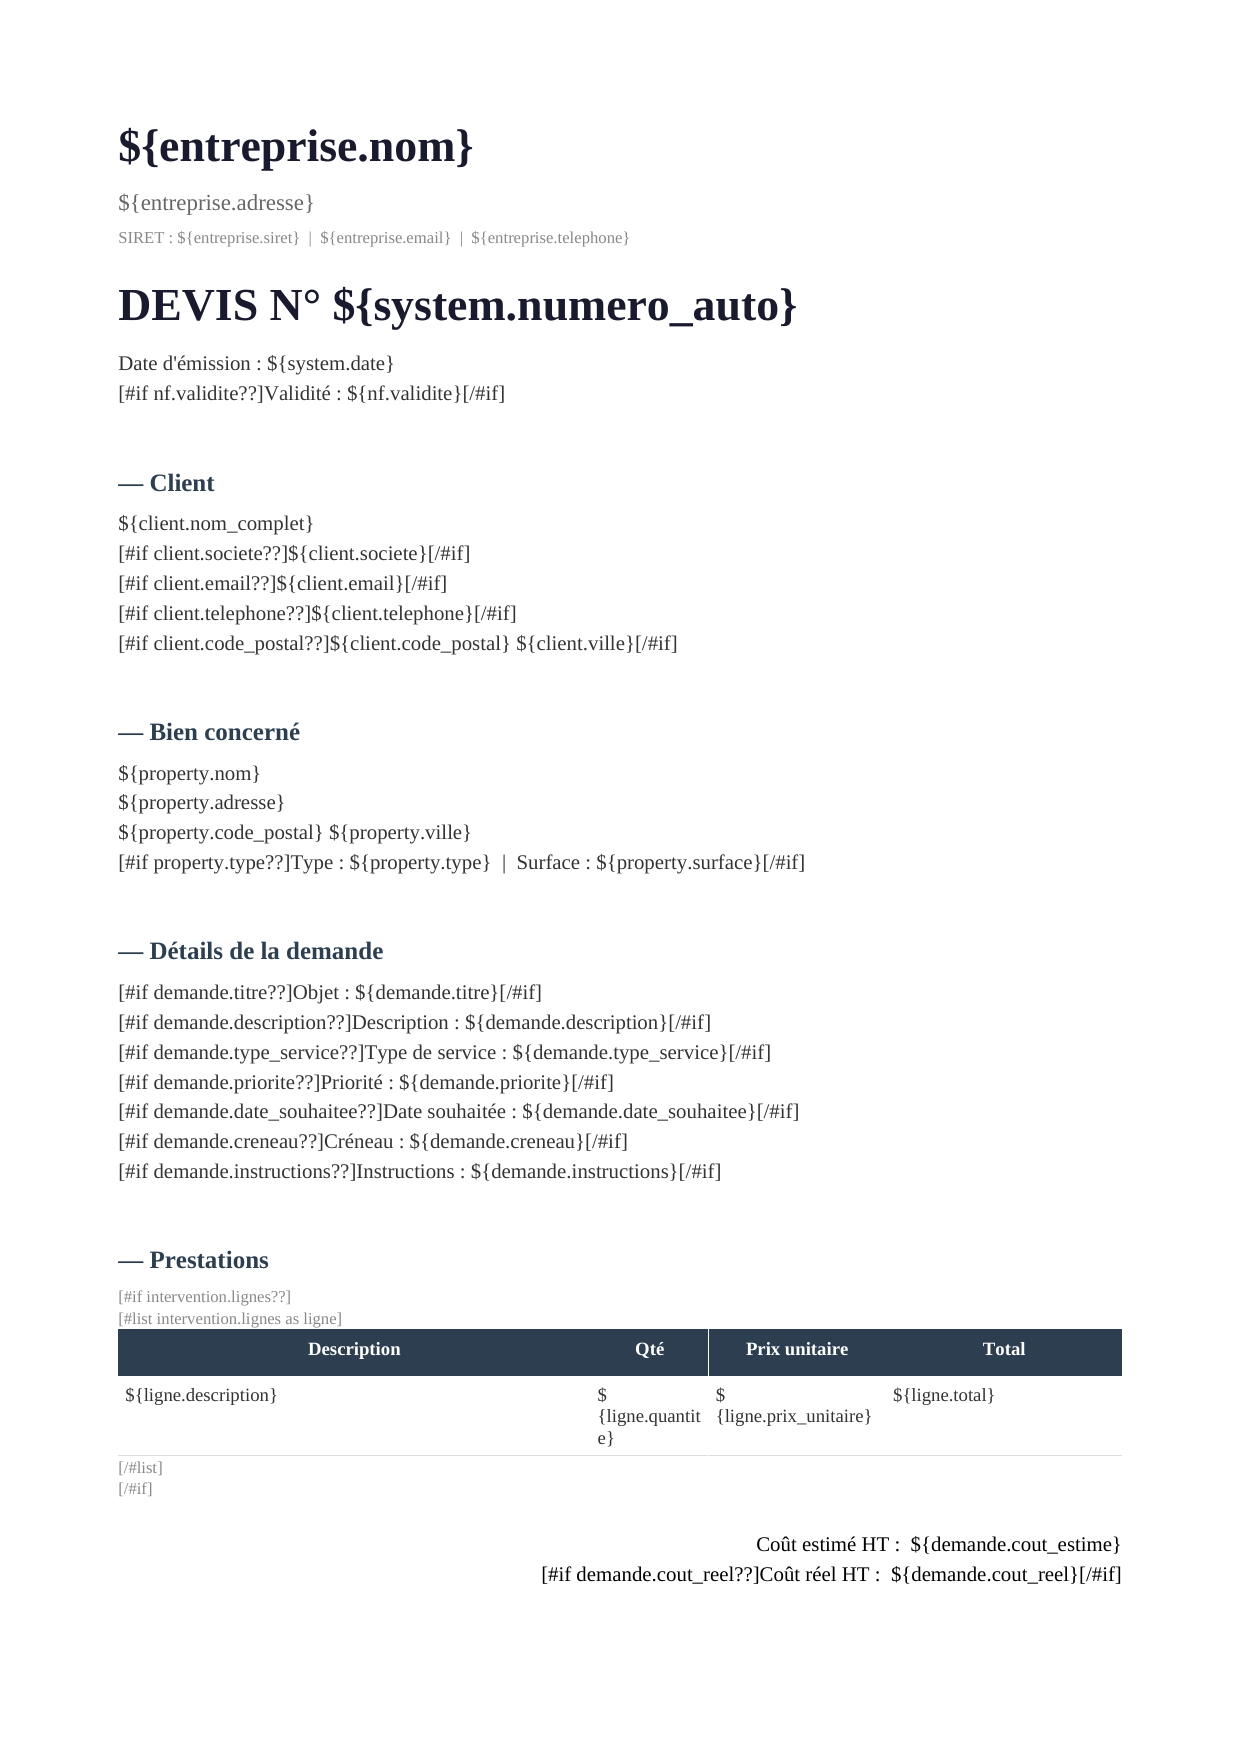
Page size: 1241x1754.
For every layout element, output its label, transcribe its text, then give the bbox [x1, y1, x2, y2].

table_cell ${ligne.description} [118, 1376, 590, 1455]
text — Prestations [118, 1246, 1122, 1274]
text [#if demande.creneau??]Créneau : ${demande.creneau}[/#if] [118, 1129, 1122, 1153]
text [#if property.type??]Type : ${property.type} | Surface : ${property.surface}[/#if] [118, 850, 1122, 874]
text Date d'émission : ${system.date} [118, 351, 1122, 375]
text ${client.nom_complet} [118, 511, 1122, 535]
text [#if demande.date_souhaitee??]Date souhaitée : ${demande.date_souhaitee}[/#if] [118, 1099, 1122, 1123]
text [#if client.societe??]${client.societe}[/#if] [118, 541, 1122, 565]
text [#if demande.type_service??]Type de service : ${demande.type_service}[/#if] [118, 1040, 1122, 1064]
text SIRET : ${entreprise.siret} | ${entreprise.email} | ${entreprise.telephone} [118, 228, 1122, 247]
text [#if client.email??]${client.email}[/#if] [118, 571, 1122, 595]
text [#if demande.priorite??]Priorité : ${demande.priorite}[/#if] [118, 1069, 1122, 1094]
text [#if intervention.lignes??] [118, 1287, 1122, 1306]
text [#if demande.titre??]Objet : ${demande.titre}[/#if] [118, 980, 1122, 1004]
text Coût estimé HT : ${demande.cout_estime} [118, 1532, 1122, 1556]
table_header Qté [590, 1329, 708, 1376]
text ${property.adresse} [118, 790, 1122, 814]
text ${property.nom} [118, 760, 1122, 784]
text [#if nf.validite??]Validité : ${nf.validite}[/#if] [118, 381, 1122, 405]
title ${entreprise.nom} [118, 118, 1122, 171]
subtitle ${entreprise.adresse} [118, 188, 1122, 215]
text ${property.code_postal} ${property.ville} [118, 820, 1122, 844]
text [#if demande.instructions??]Instructions : ${demande.instructions}[/#if] [118, 1159, 1122, 1183]
text [#if client.code_postal??]${client.code_postal} ${client.ville}[/#if] [118, 631, 1122, 655]
title DEVIS N° ${system.numero_auto} [118, 278, 1122, 331]
table_header Total [886, 1329, 1122, 1376]
text [/#list] [118, 1457, 1122, 1477]
table_cell ${ligne.prix_unitaire} [709, 1376, 886, 1455]
table_header Description [118, 1329, 590, 1376]
text — Client [118, 468, 1122, 496]
table_cell ${ligne.quantite} [590, 1376, 708, 1455]
text [#if client.telephone??]${client.telephone}[/#if] [118, 601, 1122, 625]
text [#if demande.description??]Description : ${demande.description}[/#if] [118, 1010, 1122, 1034]
text — Détails de la demande [118, 936, 1122, 965]
table_header Prix unitaire [709, 1329, 886, 1376]
table_cell ${ligne.total} [886, 1376, 1122, 1455]
text — Bien concerné [118, 717, 1122, 746]
text [/#if] [118, 1479, 1122, 1498]
text [#list intervention.lignes as ligne] [118, 1309, 1122, 1328]
text [#if demande.cout_reel??]Coût réel HT : ${demande.cout_reel}[/#if] [118, 1562, 1122, 1586]
